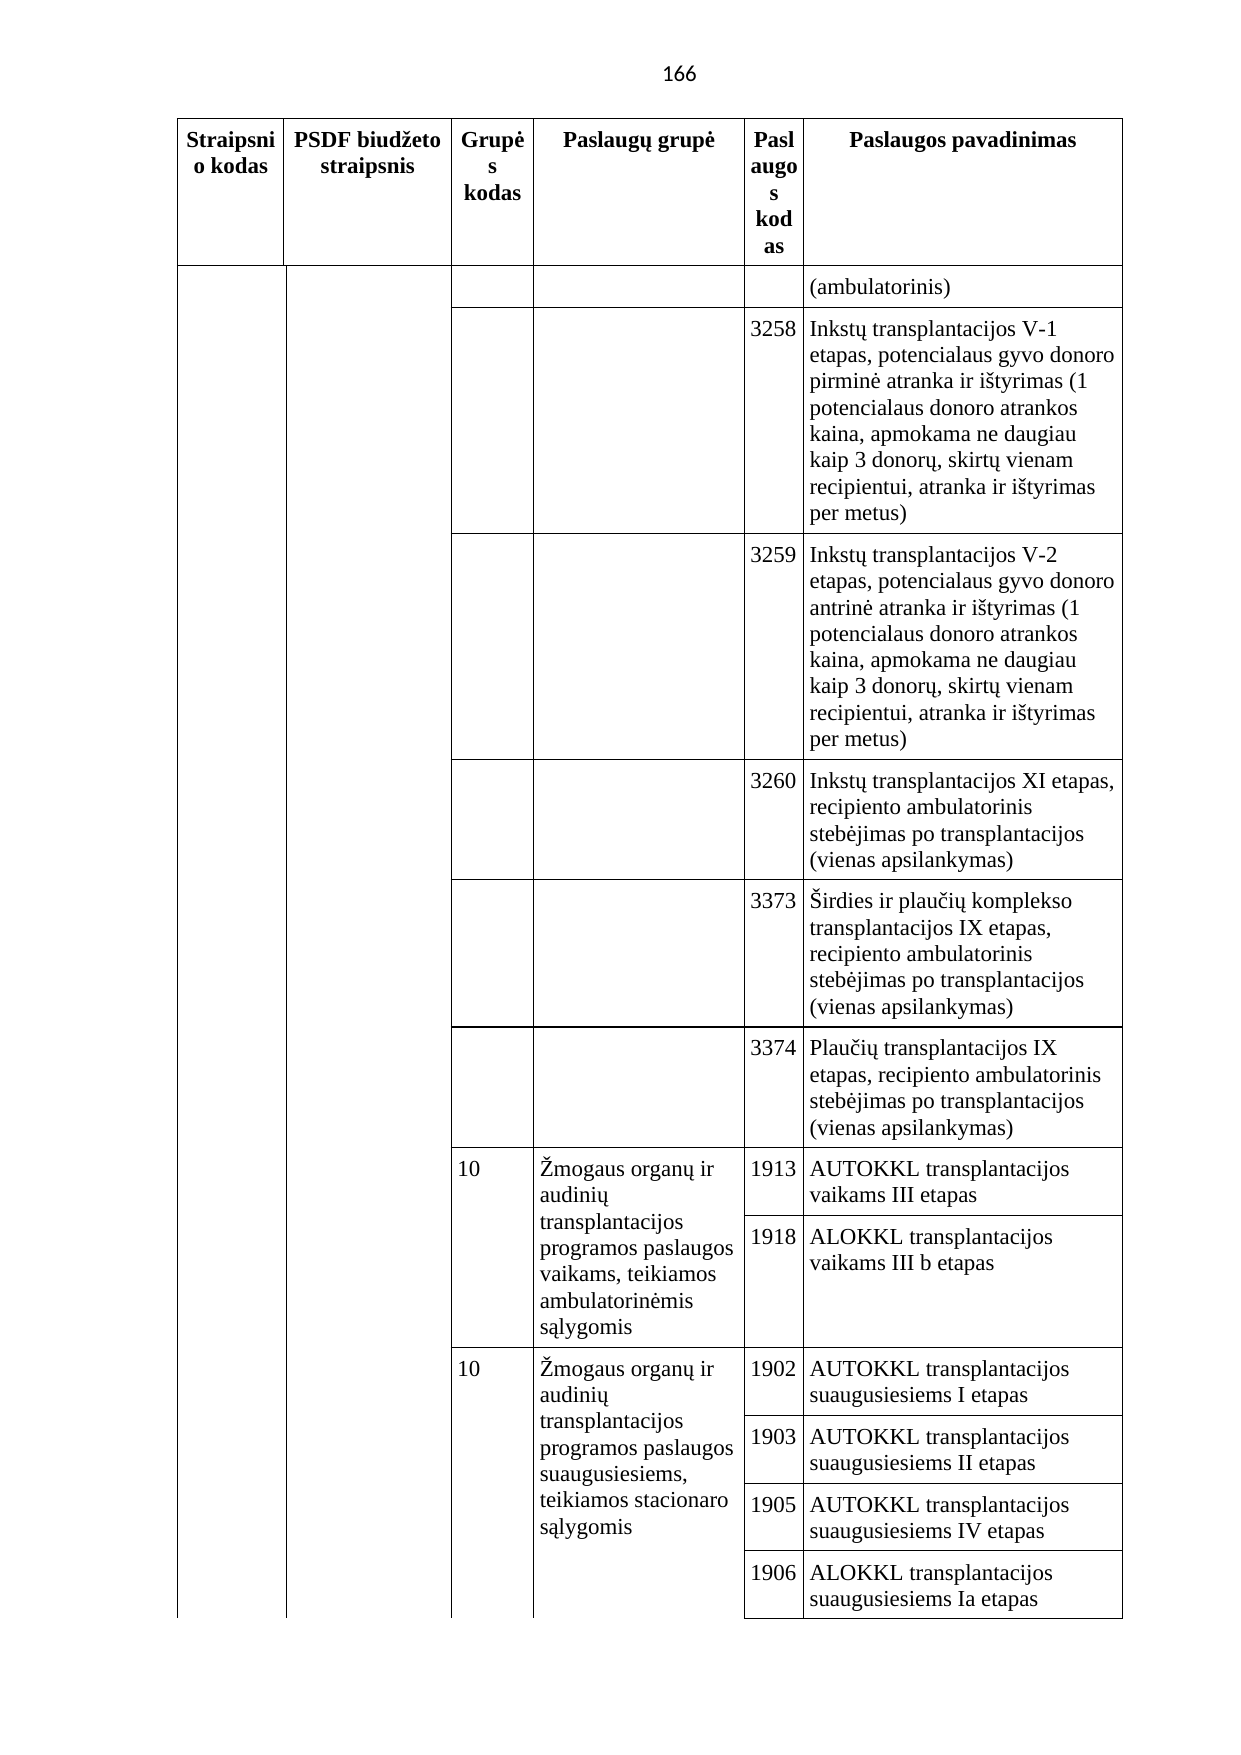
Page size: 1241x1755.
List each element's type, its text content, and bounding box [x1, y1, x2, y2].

table_cell [534, 266, 744, 307]
table_cell [452, 880, 533, 1026]
table_cell 1905 [745, 1484, 803, 1550]
table_cell [287, 1026, 451, 1147]
table_cell [534, 760, 744, 879]
table_cell [452, 534, 533, 759]
table_cell AUTOKKL transplantacijos vaikams III etapas [804, 1148, 1122, 1215]
table_cell Žmogaus organų ir audinių transplantacijos programos paslaugos vaikams, teikiamos ambulatorinėmis sąlygomis [534, 1148, 744, 1347]
table_cell [452, 1028, 533, 1147]
table_cell Širdies ir plaučių komplekso transplantacijos IX etapas, recipiento ambulatorinis stebėjimas po transplantacijos (vienas apsilankymas) [804, 880, 1122, 1026]
table_cell 3258 [745, 308, 803, 533]
table_cell [287, 879, 451, 1026]
table_cell [534, 534, 744, 759]
table_cell [534, 880, 744, 1026]
table_cell [287, 307, 451, 533]
table_cell [178, 266, 286, 307]
table_cell Inkstų transplantacijos V-1 etapas, potencialaus gyvo donoro pirminė atranka ir ištyrimas (1 potencialaus donoro atrankos kaina, apmokama ne daugiau kaip 3 donorų, skirtų vienam recipientui, atranka ir ištyrimas per metus) [804, 308, 1122, 533]
table_cell [287, 1550, 451, 1618]
table_cell AUTOKKL transplantacijos suaugusiesiems I etapas [804, 1348, 1122, 1414]
table_cell [534, 1028, 744, 1147]
table_cell AUTOKKL transplantacijos suaugusiesiems II etapas [804, 1416, 1122, 1482]
table_cell 10 [452, 1148, 533, 1215]
table_cell [178, 1550, 286, 1618]
table_header PSDF biudžeto straipsnis [284, 119, 451, 265]
table_cell 1902 [745, 1348, 803, 1414]
table_cell Plaučių transplantacijos IX etapas, recipiento ambulatorinis stebėjimas po transplantacijos (vienas apsilankymas) [804, 1028, 1122, 1147]
table_cell [287, 1347, 451, 1414]
table_cell [178, 1347, 286, 1414]
table_cell [178, 1026, 286, 1147]
table_cell 1903 [745, 1416, 803, 1482]
table_cell [452, 308, 533, 533]
table_cell [178, 1215, 286, 1347]
table_cell 1906 [745, 1551, 803, 1618]
table_cell [452, 266, 533, 307]
table_header Paslaugos pavadinimas [804, 119, 1122, 265]
table_cell [287, 759, 451, 879]
table_cell 10 [452, 1348, 533, 1618]
table_header Straipsnio kodas [178, 119, 283, 265]
table_cell [287, 266, 451, 307]
table_cell [287, 1147, 451, 1215]
table_cell [452, 1215, 533, 1347]
table_cell (ambulatorinis) [804, 266, 1122, 307]
table_cell [452, 760, 533, 879]
table_cell [178, 759, 286, 879]
table_cell ALOKKL transplantacijos vaikams III b etapas [804, 1216, 1122, 1347]
table_cell 3259 [745, 534, 803, 759]
table_header Grupės kodas [452, 119, 533, 265]
table_cell Inkstų transplantacijos XI etapas, recipiento ambulatorinis stebėjimas po transplantacijos (vienas apsilankymas) [804, 760, 1122, 879]
table_cell [534, 308, 744, 533]
table_cell [287, 1215, 451, 1347]
table_cell AUTOKKL transplantacijos suaugusiesiems IV etapas [804, 1484, 1122, 1550]
table_cell [178, 533, 286, 759]
table_cell [178, 1483, 286, 1550]
table_cell 3373 [745, 880, 803, 1026]
table_header Paslaugos kodas [745, 119, 803, 265]
table_cell [745, 266, 803, 307]
table_cell [287, 1415, 451, 1482]
table_cell [178, 307, 286, 533]
table_cell 3374 [745, 1028, 803, 1147]
table_cell Žmogaus organų ir audinių transplantacijos programos paslaugos suaugusiesiems, teikiamos stacionaro sąlygomis [534, 1348, 744, 1618]
table_cell [287, 1483, 451, 1550]
table_cell 1913 [745, 1148, 803, 1215]
table_cell [178, 1147, 286, 1215]
table_cell 3260 [745, 760, 803, 879]
table_header Paslaugų grupė [534, 119, 744, 265]
table_cell [287, 533, 451, 759]
table_cell [178, 1415, 286, 1482]
table_cell Inkstų transplantacijos V-2 etapas, potencialaus gyvo donoro antrinė atranka ir ištyrimas (1 potencialaus donoro atrankos kaina, apmokama ne daugiau kaip 3 donorų, skirtų vienam recipientui, atranka ir ištyrimas per metus) [804, 534, 1122, 759]
table_cell ALOKKL transplantacijos suaugusiesiems Ia etapas [804, 1551, 1122, 1618]
table_cell [178, 879, 286, 1026]
table_cell 1918 [745, 1216, 803, 1347]
